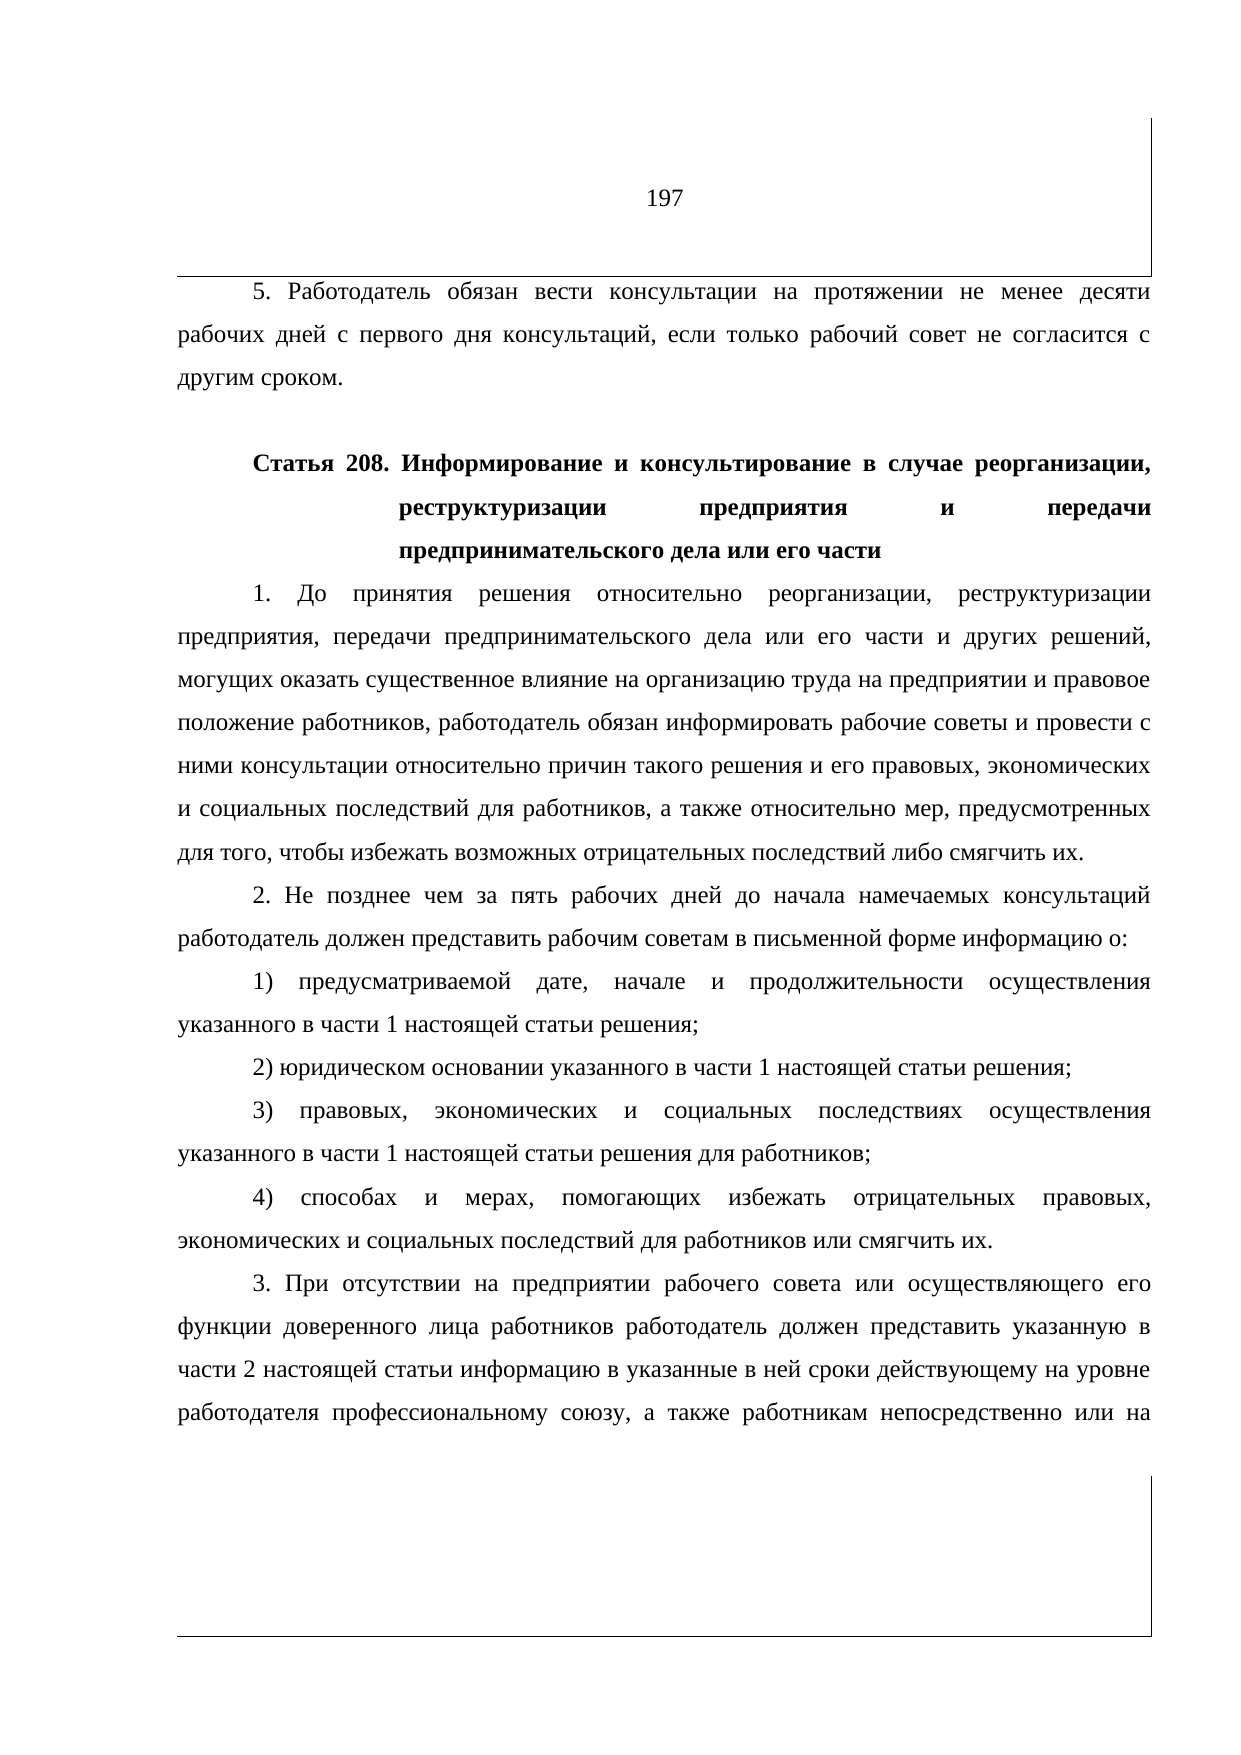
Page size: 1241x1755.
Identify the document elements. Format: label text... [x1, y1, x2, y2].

text 2. Не позднее чем за пять рабочих дней до начала намечаемых консультаций работодатель должен представить рабочим советам в письменной форме информацию о: [177, 880, 1152, 952]
text 2) юридическом основании указанного в части 1 настоящей статьи решения; [177, 1052, 1152, 1081]
text 5. Работодатель обязан вести консультации на протяжении не менее десяти рабочих дней с первого дня консультаций, если только рабочий совет не согласится с другим сроком. [177, 276, 1152, 391]
text Статья 208. Информирование и консультирование в случае реорганизации, реструктуризации предприятия и передачи предпринимательского дела или его части [252, 448, 1152, 563]
text 1) предусматриваемой дате, начале и продолжительности осуществления указанного в части 1 настоящей статьи решения; [177, 966, 1152, 1038]
text 3) правовых, экономических и социальных последствиях осуществления указанного в части 1 настоящей статьи решения для работников; [177, 1095, 1152, 1167]
text 1. До принятия решения относительно реорганизации, реструктуризации предприятия, передачи предпринимательского дела или его части и других решений, могущих оказать существенное влияние на организацию труда на предприятии и правовое положение работников, работодатель обязан информировать рабочие советы и провести с ними консультации относительно причин такого решения и его правовых, экономических и социальных последствий для работников, а также относительно мер, предусмотренных для того, чтобы избежать возможных отрицательных последствий либо смягчить их. [177, 578, 1152, 865]
text 3. При отсутствии на предприятии рабочего совета или осуществляющего его функции доверенного лица работников работодатель должен представить указанную в части 2 настоящей статьи информацию в указанные в ней сроки действующему на уровне работодателя профессиональному союзу, а также работникам непосредственно или на [177, 1268, 1152, 1426]
text 4) способах и мерах, помогающих избежать отрицательных правовых, экономических и социальных последствий для работников или смягчить их. [177, 1182, 1152, 1253]
